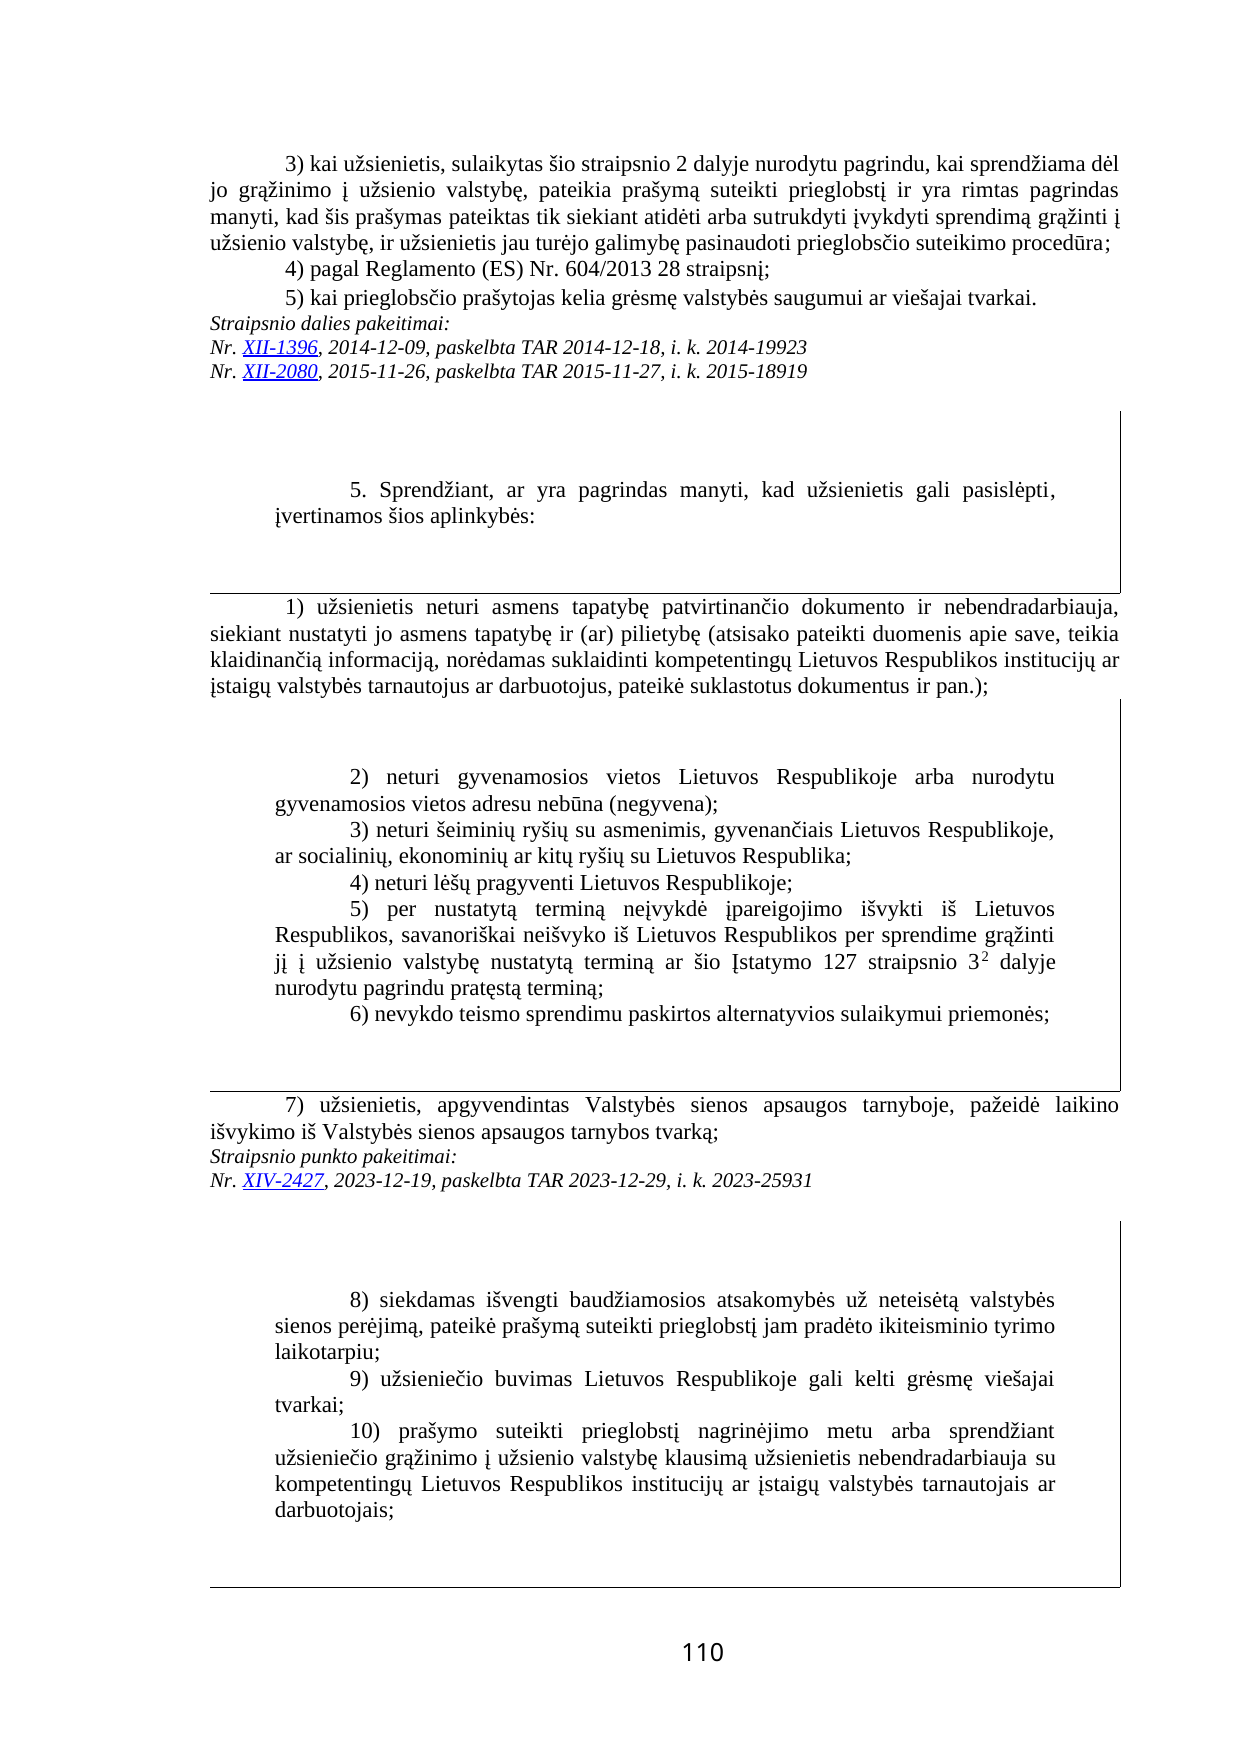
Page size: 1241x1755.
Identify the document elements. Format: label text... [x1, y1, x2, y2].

text Nr. XII-1396, 2014-12-09, paskelbta TAR 2014-12-18, i. k. 2014-19923 [210, 334, 1120, 359]
text 8) siekdamas išvengti baudžiamosios atsakomybės už neteisėtą valstybės sienos perėjimą, pateikė prašymą suteikti prieglobstį jam pradėto ikiteisminio tyrimo laikotarpiu; [210, 1221, 1120, 1365]
text Straipsnio dalies pakeitimai: [210, 311, 1120, 334]
text 10) prašymo suteikti prieglobstį nagrinėjimo metu arba sprendžiant užsieniečio grąžinimo į užsienio valstybę klausimą užsienietis nebendradarbiauja su kompetentingų Lietuvos Respublikos institucijų ar įstaigų valstybės tarnautojais ar darbuotojais; [210, 1417, 1120, 1587]
text 4) pagal Reglamento (ES) Nr. 604/2013 28 straipsnį; [210, 255, 1120, 282]
text 5) kai prieglobsčio prašytojas kelia grėsmę valstybės saugumui ar viešajai tvarkai. [210, 282, 1120, 311]
text 7) užsienietis, apgyvendintas Valstybės sienos apsaugos tarnyboje, pažeidė laikino išvykimo iš Valstybės sienos apsaugos tarnybos tvarką; [210, 1091, 1120, 1144]
text Straipsnio punkto pakeitimai: [210, 1144, 1120, 1168]
text 6) nevykdo teismo sprendimu paskirtos alternatyvios sulaikymui priemonės; [210, 1001, 1120, 1091]
text 5. Sprendžiant, ar yra pagrindas manyti, kad užsienietis gali pasislėpti, įvertinamos šios aplinkybės: [210, 411, 1120, 593]
text 2) neturi gyvenamosios vietos Lietuvos Respublikoje arba nurodytu gyvenamosios vietos adresu nebūna (negyvena); [210, 699, 1120, 816]
text Nr. XIV-2427, 2023-12-19, paskelbta TAR 2023-12-29, i. k. 2023-25931 [210, 1168, 1120, 1192]
text 5) per nustatytą terminą neįvykdė įpareigojimo išvykti iš Lietuvos Respublikos, savanoriškai neišvyko iš Lietuvos Respublikos per sprendime grąžinti jį į užsienio valstybę nustatytą terminą ar šio Įstatymo 127 straipsnio 32 dalyje nurodytu pagrindu pratęstą terminą; [210, 895, 1120, 1001]
text 1) užsienietis neturi asmens tapatybę patvirtinančio dokumento ir nebendradarbiauja, siekiant nustatyti jo asmens tapatybę ir (ar) pilietybę (atsisako pateikti duomenis apie save, teikia klaidinančią informaciją, norėdamas suklaidinti kompetentingų Lietuvos Respublikos institucijų ar įstaigų valstybės tarnautojus ar darbuotojus, pateikė suklastotus dokumentus ir pan.); [210, 593, 1120, 699]
text 9) užsieniečio buvimas Lietuvos Respublikoje gali kelti grėsmę viešajai tvarkai; [210, 1365, 1120, 1417]
text 3) neturi šeiminių ryšių su asmenimis, gyvenančiais Lietuvos Respublikoje, ar socialinių, ekonominių ar kitų ryšių su Lietuvos Respublika; [210, 816, 1120, 869]
text 4) neturi lėšų pragyventi Lietuvos Respublikoje; [210, 869, 1120, 895]
text 3) kai užsienietis, sulaikytas šio straipsnio 2 dalyje nurodytu pagrindu, kai sprendžiama dėl jo grąžinimo į užsienio valstybę, pateikia prašymą suteikti prieglobstį ir yra rimtas pagrindas manyti, kad šis prašymas pateiktas tik siekiant atidėti arba sutrukdyti įvykdyti sprendimą grąžinti į užsienio valstybę, ir užsienietis jau turėjo galimybę pasinaudoti prieglobsčio suteikimo procedūra; [210, 150, 1120, 255]
text Nr. XII-2080, 2015-11-26, paskelbta TAR 2015-11-27, i. k. 2015-18919 [210, 359, 1120, 383]
